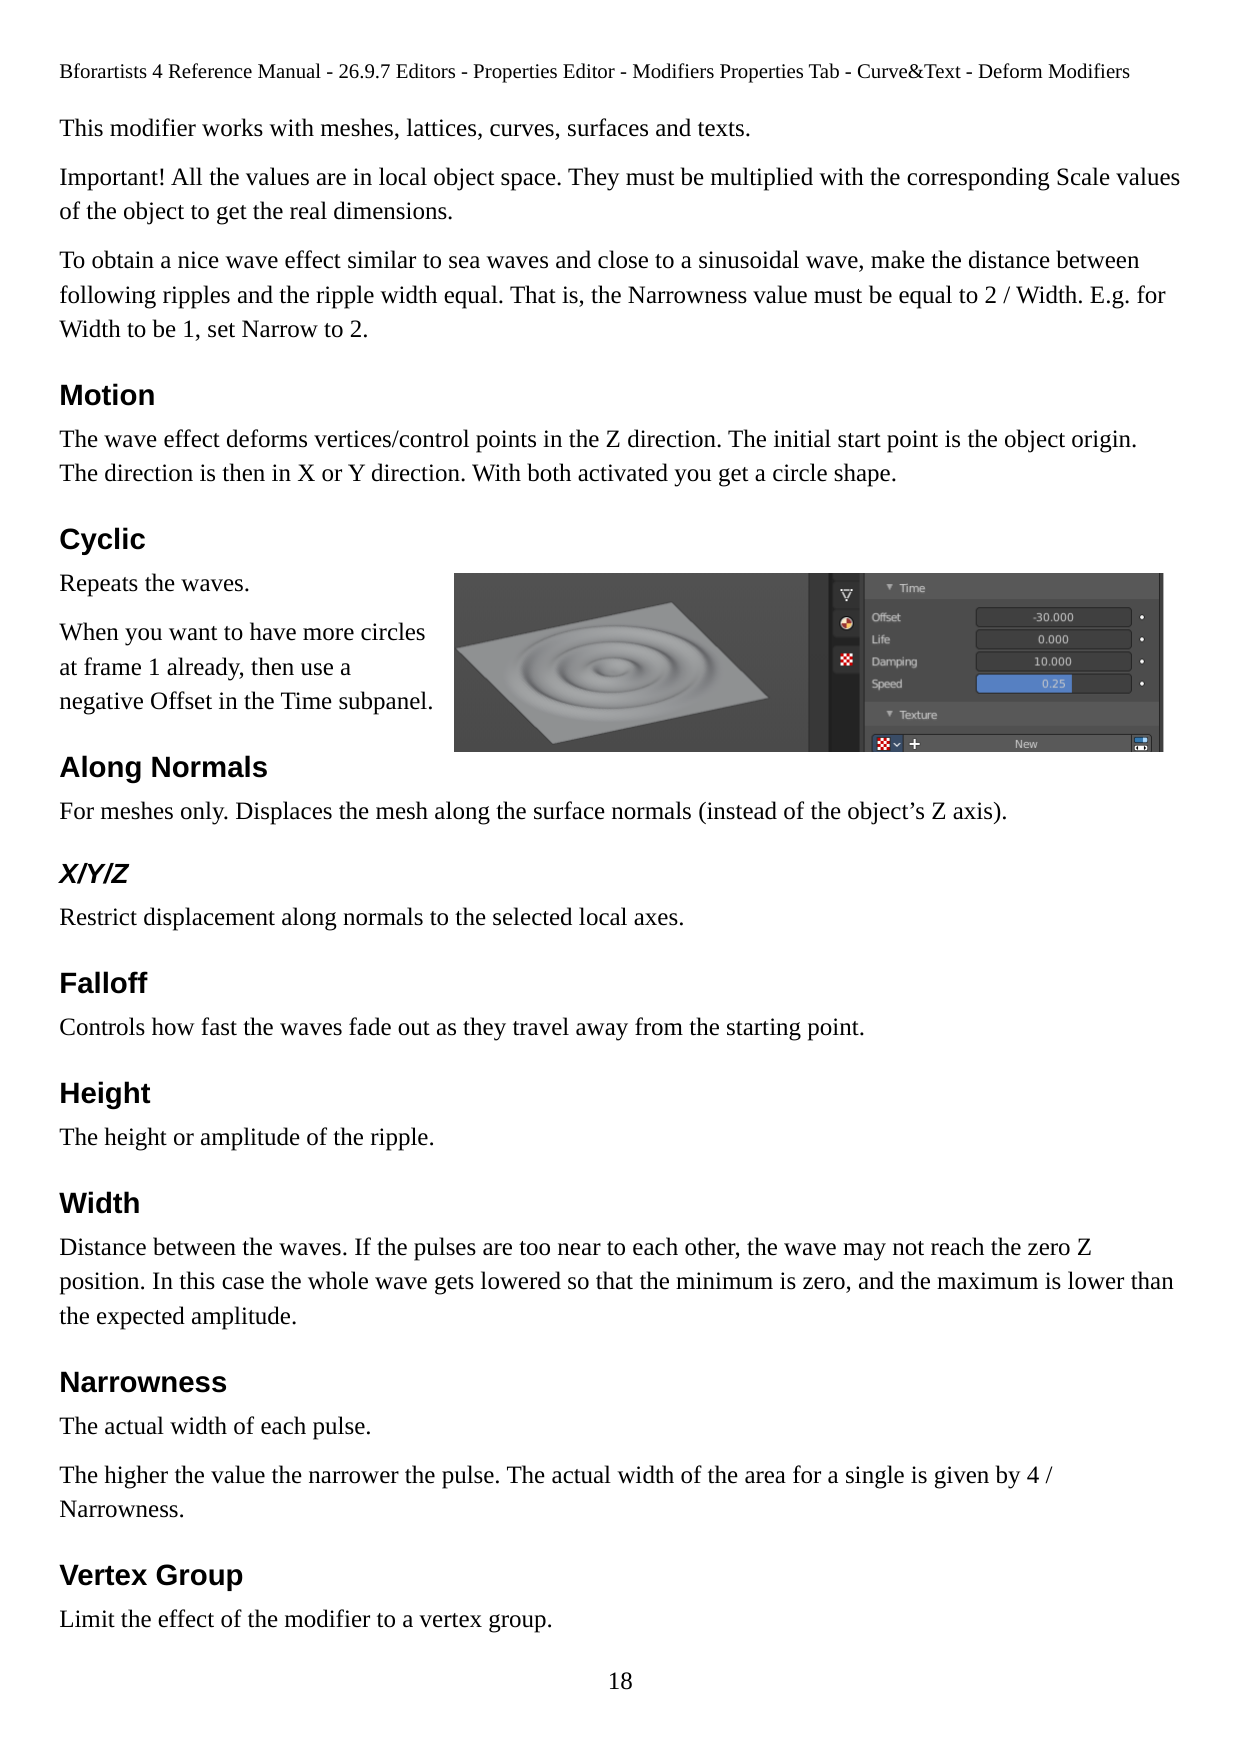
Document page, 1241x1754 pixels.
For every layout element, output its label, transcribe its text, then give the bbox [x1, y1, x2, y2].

text The height or amplitude of the ripple. [59, 1122, 1181, 1151]
text Repeats the waves. [59, 568, 1181, 597]
text Limit the effect of the modifier to a vertex group. [59, 1604, 1181, 1633]
text This modifier works with meshes, lattices, curves, surfaces and texts. [59, 113, 1181, 141]
text When you want to have more circles at frame 1 already, then use a negative Offset in the Time subpanel. [59, 617, 454, 715]
subtitle Height [59, 1076, 1181, 1109]
subtitle Narrowness [59, 1364, 1181, 1398]
subtitle Falloff [59, 966, 1181, 1000]
picture [454, 573, 1164, 752]
text The higher the value the narrower the pulse. The actual width of the area for a single is given by 4 / Narrowness. [59, 1460, 1181, 1523]
text Restrict displacement along normals to the selected local axes. [59, 902, 1181, 931]
text The wave effect deforms vertices/control points in the Z direction. The initial start point is the object origin. The direction is then in X or Y direction. With both activated you get a circle shape. [59, 424, 1181, 487]
subtitle Vertex Group [59, 1558, 1181, 1592]
subtitle X/Y/Z [59, 858, 1181, 890]
text Distance between the waves. If the pulses are too near to each other, the wave may not reach the zero Z position. In this case the whole wave gets lowered so that the minimum is zero, and the maximum is lower than the expected amplitude. [59, 1232, 1181, 1330]
text The actual width of each pulse. [59, 1411, 1181, 1439]
subtitle Along Normals [59, 750, 1181, 784]
subtitle Motion [59, 378, 1181, 412]
text For meshes only. Displaces the mesh along the surface normals (instead of the object’s Z axis). [59, 796, 1181, 825]
text Important! All the values are in local object space. They must be multiplied with the corresponding Scale values of the object to get the real dimensions. [59, 162, 1181, 225]
text Controls how fast the waves fade out as they travel away from the starting point. [59, 1012, 1181, 1041]
text To obtain a nice wave effect similar to sea waves and close to a sinusoidal wave, make the distance between following ripples and the ripple width equal. That is, the Narrowness value must be equal to 2 / Width. E.g. for Width to be 1, set Narrow to 2. [59, 245, 1181, 343]
subtitle Width [59, 1186, 1181, 1219]
subtitle Cyclic [59, 522, 1181, 556]
